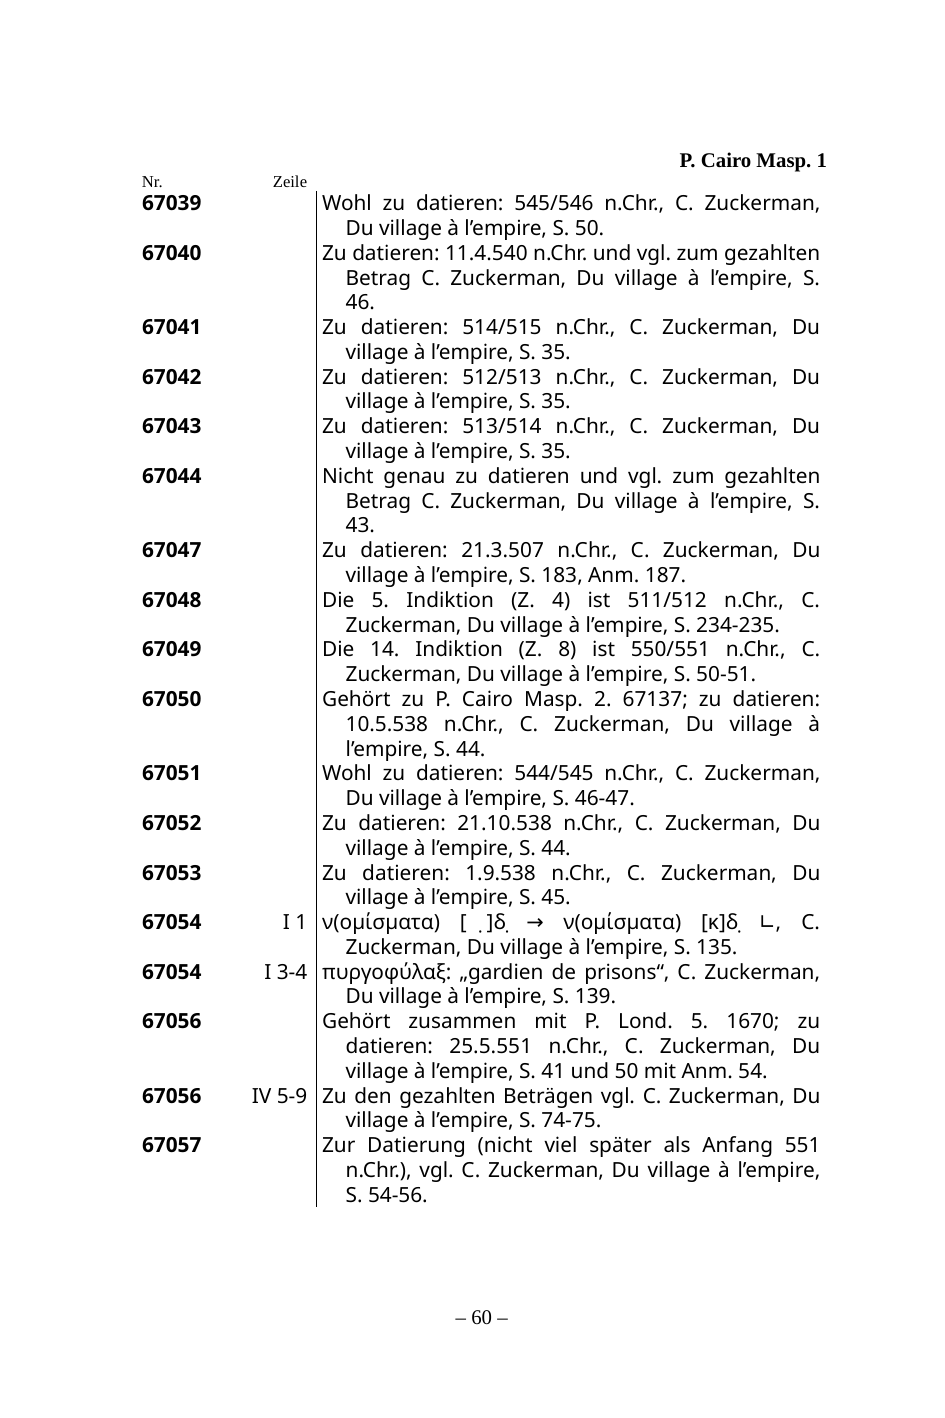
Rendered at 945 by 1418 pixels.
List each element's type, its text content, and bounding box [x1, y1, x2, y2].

table_cell 67041 [136, 315, 224, 364]
table_cell [224, 364, 316, 414]
table_cell 67040 [136, 240, 224, 315]
table_cell 67043 [136, 414, 224, 463]
table_cell 67053 [136, 860, 224, 910]
table_cell πυργοφύλαξ: „gardien de prisons“, C. Zuckerman, Du village à l’empire, S. 139. [317, 959, 827, 1009]
table_cell [224, 687, 316, 761]
table_cell [224, 464, 316, 538]
table_cell 67051 [136, 761, 224, 811]
table_cell [224, 1133, 316, 1207]
table_cell 67047 [136, 538, 224, 587]
table_cell [224, 1009, 316, 1083]
table_cell Wohl zu datieren: 545/546 n.Chr., C. Zuckerman, Du village à l’empire, S. 50. [317, 191, 827, 240]
table_cell I 3-4 [224, 959, 316, 1009]
table_cell [224, 588, 316, 637]
table_cell Zu datieren: 21.3.507 n.Chr., C. Zuckerman, Du village à l’empire, S. 183, Anm. 187. [317, 538, 827, 587]
table_cell 67054 [136, 910, 224, 959]
table_cell 67056 [136, 1083, 224, 1133]
table_cell Zu datieren: 1.9.538 n.Chr., C. Zuckerman, Du village à l’empire, S. 45. [317, 860, 827, 910]
table_cell [224, 315, 316, 364]
table_cell Zu datieren: 512/513 n.Chr., C. Zuckerman, Du village à l’empire, S. 35. [317, 364, 827, 414]
table_cell Zu datieren: 21.10.538 n.Chr., C. Zuckerman, Du village à l’empire, S. 44. [317, 811, 827, 860]
table_cell 67054 [136, 959, 224, 1009]
table_cell Nicht genau zu datieren und vgl. zum gezahlten Betrag C. Zuckerman, Du village à l’empire, S. 43. [317, 464, 827, 538]
table_cell Zu den gezahlten Beträgen vgl. C. Zuckerman, Du village à l’empire, S. 74-75. [317, 1083, 827, 1133]
table_cell 67052 [136, 811, 224, 860]
table_cell [224, 637, 316, 687]
table_cell ν(ομίσματα) [ ̣]δ̣ → ν(ομίσματα) [κ]δ̣ ∟, C. Zuckerman, Du village à l’empire, S. 135. [317, 910, 827, 959]
table_cell IV 5-9 [224, 1083, 316, 1133]
table_cell Wohl zu datieren: 544/545 n.Chr., C. Zuckerman, Du village à l’empire, S. 46-47. [317, 761, 827, 811]
table_cell 67050 [136, 687, 224, 761]
table_cell 67049 [136, 637, 224, 687]
table_cell [224, 191, 316, 240]
table_cell [224, 240, 316, 315]
table_cell Zu datieren: 514/515 n.Chr., C. Zuckerman, Du village à l’empire, S. 35. [317, 315, 827, 364]
table_cell [224, 414, 316, 463]
table_cell 67039 [136, 191, 224, 240]
table_cell Die 5. Indiktion (Z. 4) ist 511/512 n.Chr., C. Zuckerman, Du village à l’empire, S. 234-235. [317, 588, 827, 637]
table_cell [224, 860, 316, 910]
table_cell [224, 761, 316, 811]
table_cell [224, 811, 316, 860]
table_cell 67044 [136, 464, 224, 538]
table_cell I 1 [224, 910, 316, 959]
table_cell Gehört zusammen mit P. Lond. 5. 1670; zu datieren: 25.5.551 n.Chr., C. Zuckerman, Du village à l’empire, S. 41 und 50 mit Anm. 54. [317, 1009, 827, 1083]
table_cell 67042 [136, 364, 224, 414]
table_cell [224, 538, 316, 587]
table_cell Zu datieren: 11.4.540 n.Chr. und vgl. zum gezahlten Betrag C. Zuckerman, Du village à l’empire, S. 46. [317, 240, 827, 315]
table_cell 67048 [136, 588, 224, 637]
table_cell 67056 [136, 1009, 224, 1083]
table_cell 67057 [136, 1133, 224, 1207]
table_cell Gehört zu P. Cairo Masp. 2. 67137; zu datieren: 10.5.538 n.Chr., C. Zuckerman, Du village à l’empire, S. 44. [317, 687, 827, 761]
table_cell Zu datieren: 513/514 n.Chr., C. Zuckerman, Du village à l’empire, S. 35. [317, 414, 827, 463]
table_cell Zur Datierung (nicht viel später als Anfang 551 n.Chr.), vgl. C. Zuckerman, Du village à l’empire, S. 54-56. [317, 1133, 827, 1207]
table_cell Die 14. Indiktion (Z. 8) ist 550/551 n.Chr., C. Zuckerman, Du village à l’empire, S. 50-51. [317, 637, 827, 687]
